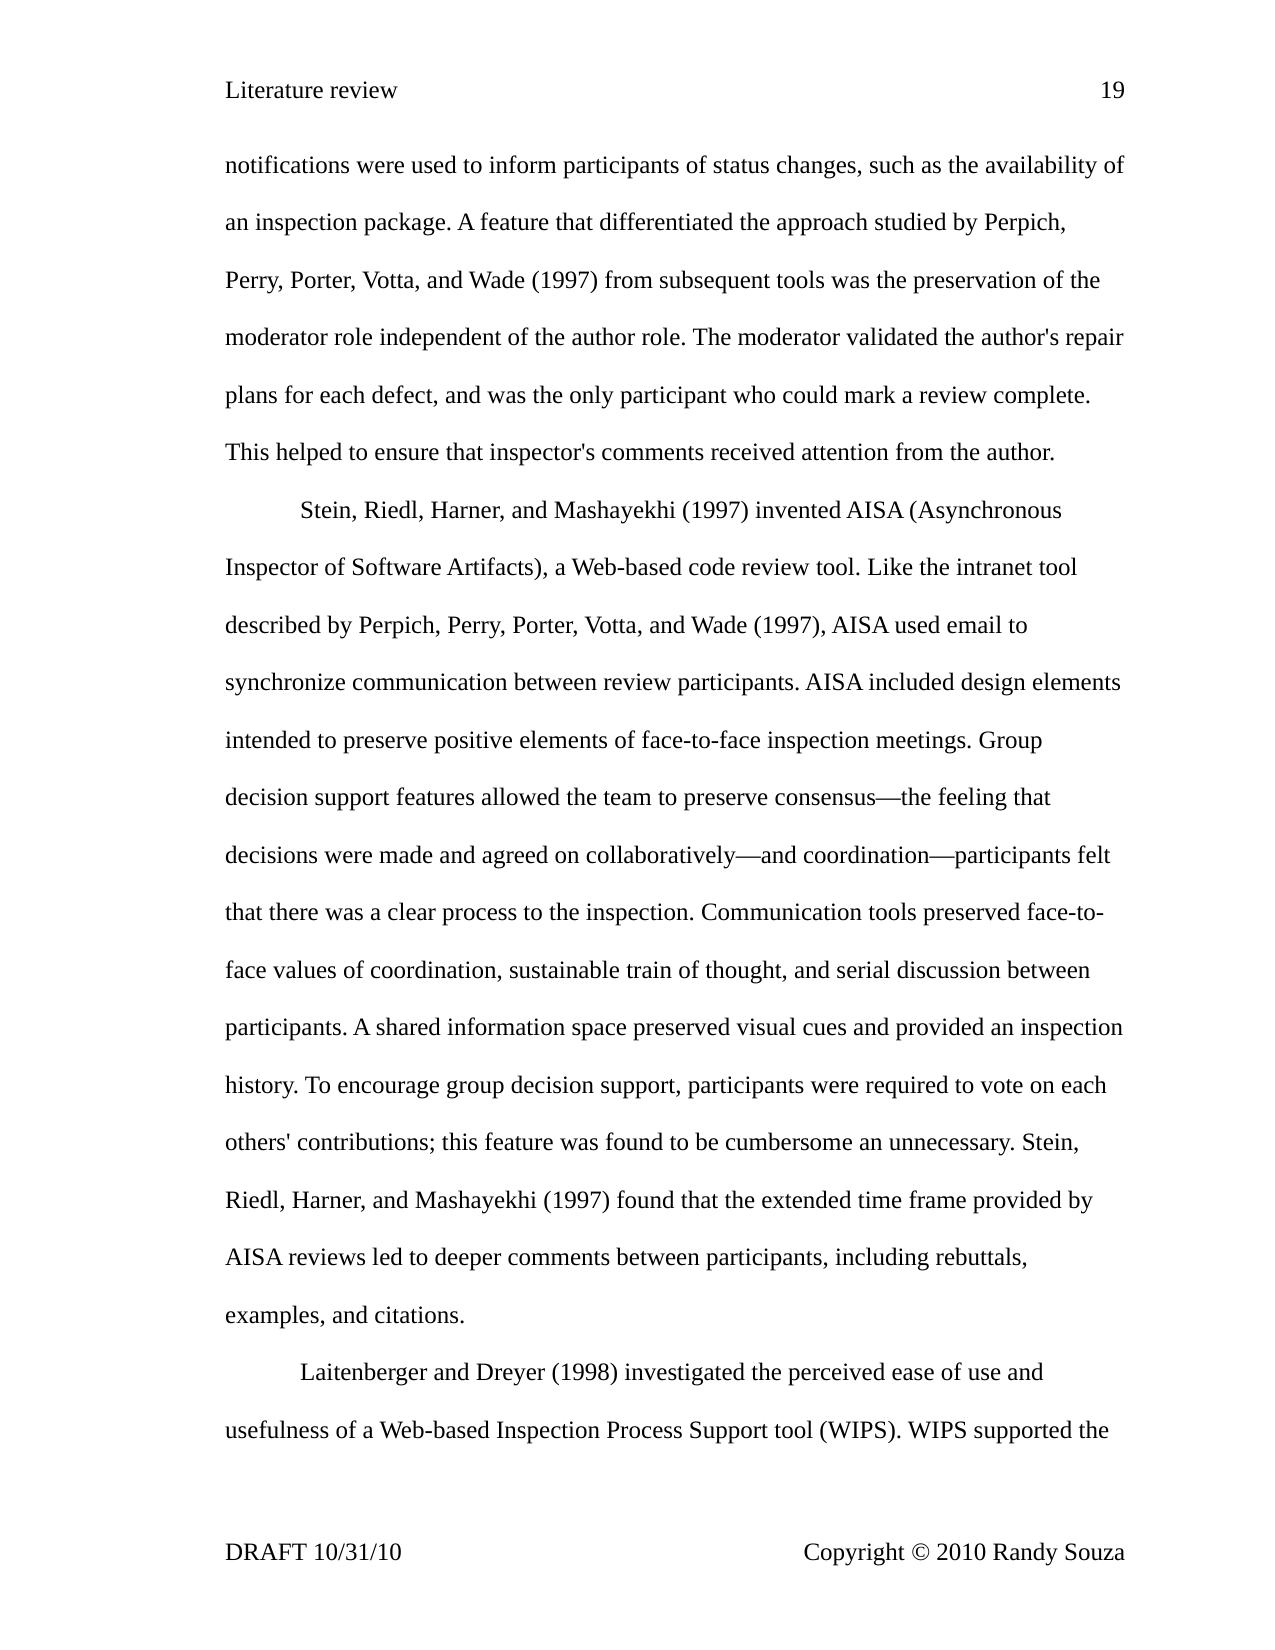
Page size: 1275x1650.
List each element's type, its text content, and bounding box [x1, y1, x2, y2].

text notifications were used to inform participants of status changes, such as the availability of an inspection package. A feature that differentiated the approach studied by Perpich, Perry, Porter, Votta, and Wade (1997) from subsequent tools was the preservation of the moderator role independent of the author role. The moderator validated the author's repair plans for each defect, and was the only participant who could mark a review complete. This helped to ensure that inspector's comments received attention from the author. [225, 150, 1125, 466]
text Laitenberger and Dreyer (1998) investigated the perceived ease of use and usefulness of a Web-based Inspection Process Support tool (WIPS). WIPS supported the [225, 1357, 1125, 1444]
text Stein, Riedl, Harner, and Mashayekhi (1997) invented AISA (Asynchronous Inspector of Software Artifacts), a Web-based code review tool. Like the intranet tool described by Perpich, Perry, Porter, Votta, and Wade (1997), AISA used email to synchronize communication between review participants. AISA included design elements intended to preserve positive elements of face-to-face inspection meetings. Group decision support features allowed the team to preserve consensus—the feeling that decisions were made and agreed on collaboratively—and coordination—participants felt that there was a clear process to the inspection. Communication tools preserved face-to-face values of coordination, sustainable train of thought, and serial discussion between participants. A shared information space preserved visual cues and provided an inspection history. To encourage group decision support, participants were required to vote on each others' contributions; this feature was found to be cumbersome an unnecessary. Stein, Riedl, Harner, and Mashayekhi (1997) found that the extended time frame provided by AISA reviews led to deeper comments between participants, including rebuttals, examples, and citations. [225, 495, 1125, 1329]
